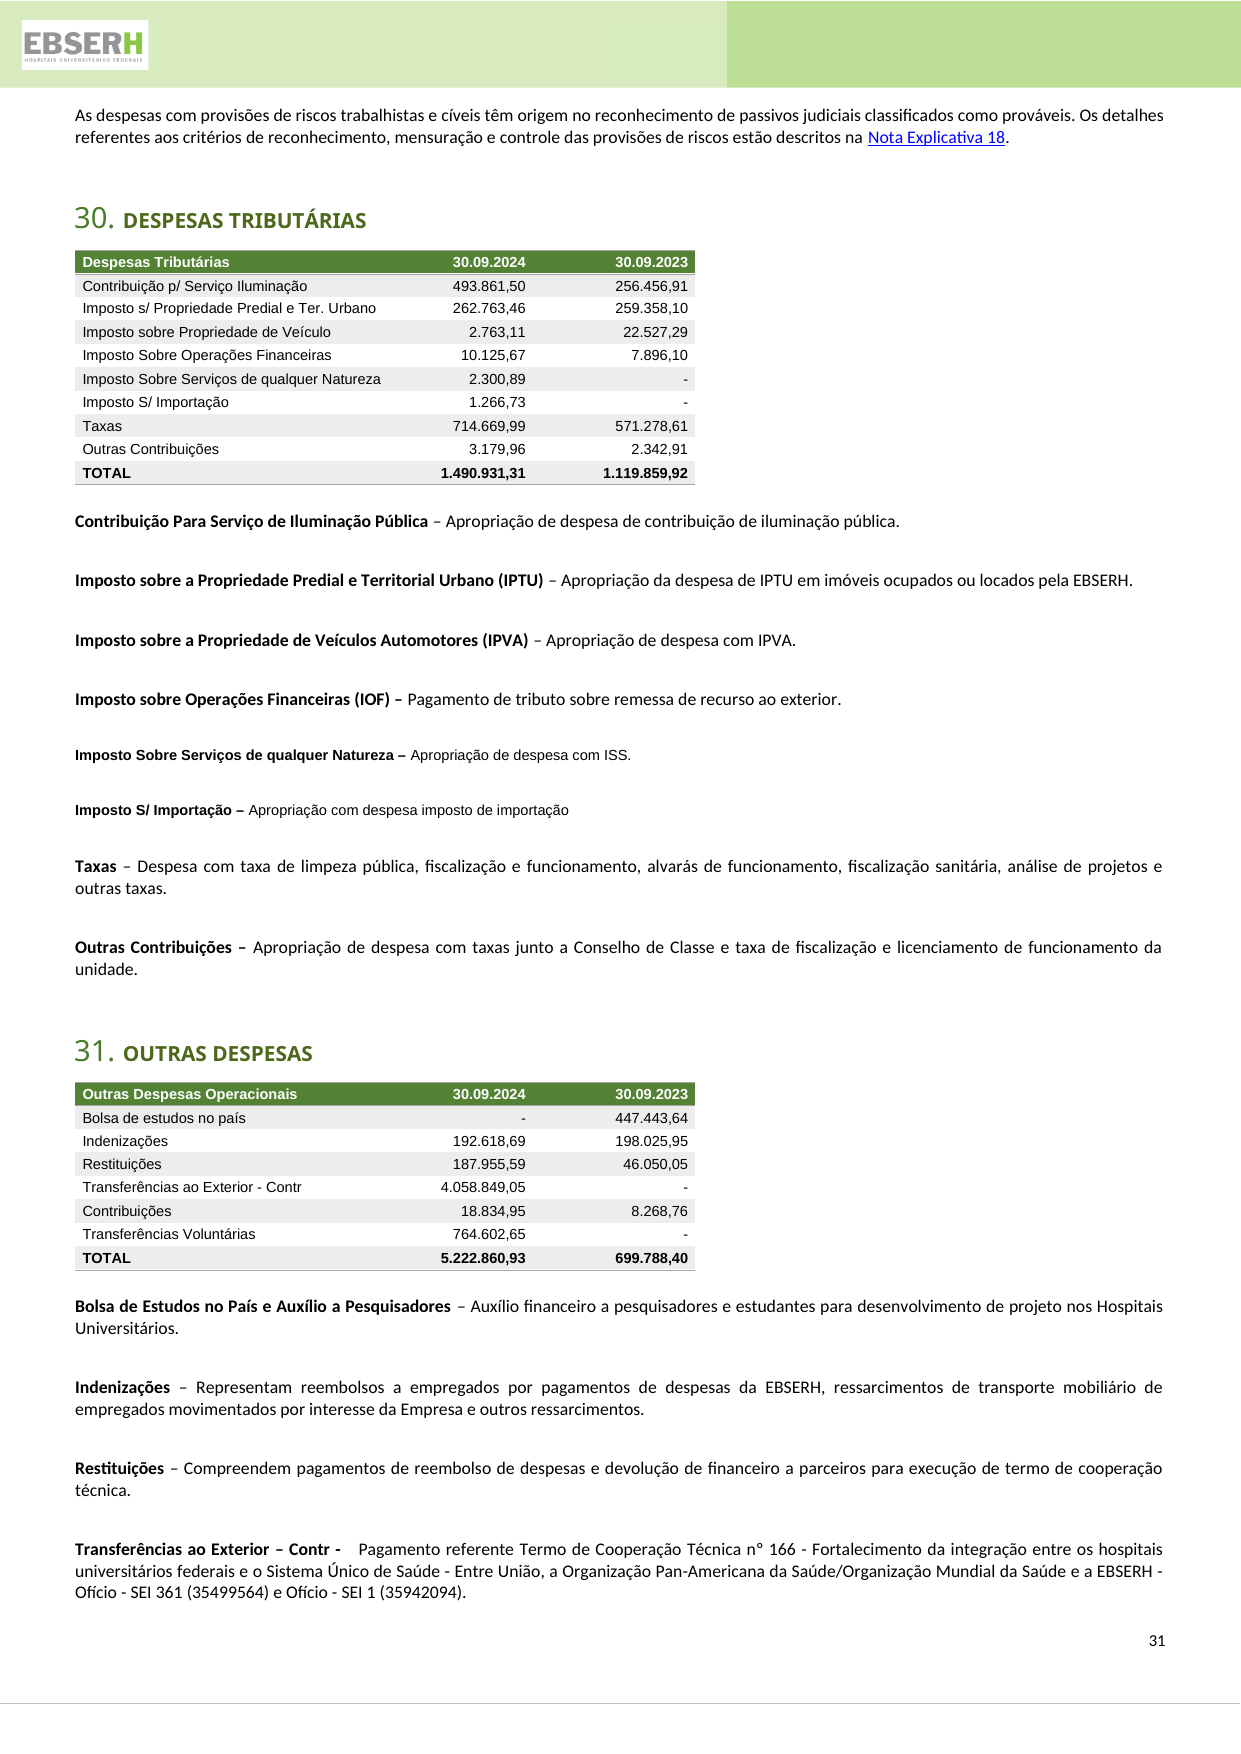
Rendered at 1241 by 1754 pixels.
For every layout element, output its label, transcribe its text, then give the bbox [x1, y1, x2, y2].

table_cell 493.861,50 [415, 275, 533, 297]
table_cell Bolsa de estudos no país [75, 1106, 326, 1129]
table_cell - [533, 367, 695, 391]
table_cell 2.342,91 [533, 438, 695, 461]
table_header 30.09.2023 [533, 1083, 695, 1105]
text Imposto sobre a Propriedade de Veículos Automotores (IPVA) – Apropriação de despesa com IPVA. [75, 629, 1165, 650]
table_cell 4.058.849,05 [326, 1176, 533, 1199]
table_cell 192.618,69 [326, 1129, 533, 1152]
table_header 30.09.2024 [326, 1083, 533, 1105]
table_cell 571.278,61 [533, 414, 695, 437]
table_cell Outras Contribuições [75, 438, 415, 461]
table_cell 1.119.859,92 [533, 461, 695, 484]
table_cell 2.300,89 [415, 367, 533, 391]
table_cell 256.456,91 [533, 275, 695, 297]
table_cell 714.669,99 [415, 414, 533, 437]
text Imposto sobre Operações Financeiras (IOF) – Pagamento de tributo sobre remessa de recurso ao exterior. [75, 688, 1165, 709]
table_cell 187.955,59 [326, 1152, 533, 1176]
text Restituições – Compreendem pagamentos de reembolso de despesas e devolução de financeiro a parceiros para execução de termo de cooperação técnica. [75, 1457, 1165, 1501]
table_cell Contribuição p/ Serviço Iluminação [75, 275, 415, 297]
table_cell 1.266,73 [415, 391, 533, 414]
table_header Outras Despesas Operacionais [75, 1083, 326, 1105]
table_cell Imposto sobre Propriedade de Veículo [75, 320, 415, 344]
table_cell Imposto Sobre Operações Financeiras [75, 344, 415, 367]
table_header 30.09.2024 [415, 251, 533, 273]
table_cell Transferências Voluntárias [75, 1223, 326, 1246]
table_header Despesas Tributárias [75, 251, 415, 273]
table_cell - [326, 1106, 533, 1129]
table_cell Transferências ao Exterior - Contr [75, 1176, 326, 1199]
table_cell Restituições [75, 1152, 326, 1176]
table_cell - [533, 391, 695, 414]
text Transferências ao Exterior – Contr - Pagamento referente Termo de Cooperação Técnica nº 166 - Fortalecimento da integração entre os hospitais universitários federais e o Sistema Único de Saúde - Entre União, a Organização Pan-Americana da Saúde/Organização Mundial da Saúde e a EBSERH - Ofício - SEI 361 (35499564) e Ofício - SEI 1 (35942094). [75, 1538, 1165, 1603]
list OUTRAS DESPESAS [74, 1030, 1165, 1069]
table_cell 1.490.931,31 [415, 461, 533, 484]
table_cell 262.763,46 [415, 297, 533, 320]
table_cell 259.358,10 [533, 297, 695, 320]
table_cell TOTAL [75, 1246, 326, 1269]
table_cell 447.443,64 [533, 1106, 695, 1129]
text Imposto sobre a Propriedade Predial e Territorial Urbano (IPTU) – Apropriação da despesa de IPTU em imóveis ocupados ou locados pela EBSERH. [75, 569, 1165, 591]
table_cell Imposto s/ Propriedade Predial e Ter. Urbano [75, 297, 415, 320]
table_cell 46.050,05 [533, 1152, 695, 1176]
table_cell 10.125,67 [415, 344, 533, 367]
text Outras Contribuições – Apropriação de despesa com taxas junto a Conselho de Classe e taxa de fiscalização e licenciamento de funcionamento da unidade. [75, 936, 1165, 980]
table_header 30.09.2023 [533, 251, 695, 273]
table_cell 198.025,95 [533, 1129, 695, 1152]
table_cell Indenizações [75, 1129, 326, 1152]
table_cell 18.834,95 [326, 1199, 533, 1223]
table_cell Imposto Sobre Serviços de qualquer Natureza [75, 367, 415, 391]
table_cell 764.602,65 [326, 1223, 533, 1246]
table_cell 5.222.860,93 [326, 1246, 533, 1269]
text Contribuição Para Serviço de Iluminação Pública – Apropriação de despesa de contribuição de iluminação pública. [75, 510, 1165, 532]
table_cell Taxas [75, 414, 415, 437]
list DESPESAS TRIBUTÁRIAS [74, 198, 1165, 237]
text Taxas – Despesa com taxa de limpeza pública, fiscalização e funcionamento, alvarás de funcionamento, fiscalização sanitária, análise de projetos e outras taxas. [75, 856, 1165, 899]
text Indenizações – Representam reembolsos a empregados por pagamentos de despesas da EBSERH, ressarcimentos de transporte mobiliário de empregados movimentados por interesse da Empresa e outros ressarcimentos. [75, 1376, 1165, 1420]
table_cell 22.527,29 [533, 320, 695, 344]
table_cell 3.179,96 [415, 438, 533, 461]
table_cell 2.763,11 [415, 320, 533, 344]
text Imposto Sobre Serviços de qualquer Natureza – Apropriação de despesa com ISS. [75, 747, 1165, 764]
table_cell - [533, 1223, 695, 1246]
table_cell 8.268,76 [533, 1199, 695, 1223]
text As despesas com provisões de riscos trabalhistas e cíveis têm origem no reconhecimento de passivos judiciais classificados como prováveis. Os detalhes referentes aos critérios de reconhecimento, mensuração e controle das provisões de riscos estão descritos na Nota Explicativa 18. [75, 104, 1165, 148]
text Bolsa de Estudos no País e Auxílio a Pesquisadores – Auxílio financeiro a pesquisadores e estudantes para desenvolvimento de projeto nos Hospitais Universitários. [75, 1296, 1165, 1339]
text Imposto S/ Importação – Apropriação com despesa imposto de importação [75, 801, 1165, 818]
table_cell TOTAL [75, 461, 415, 484]
table_cell 7.896,10 [533, 344, 695, 367]
table_cell Imposto S/ Importação [75, 391, 415, 414]
table_cell - [533, 1176, 695, 1199]
table_cell Contribuições [75, 1199, 326, 1223]
table_cell 699.788,40 [533, 1246, 695, 1269]
